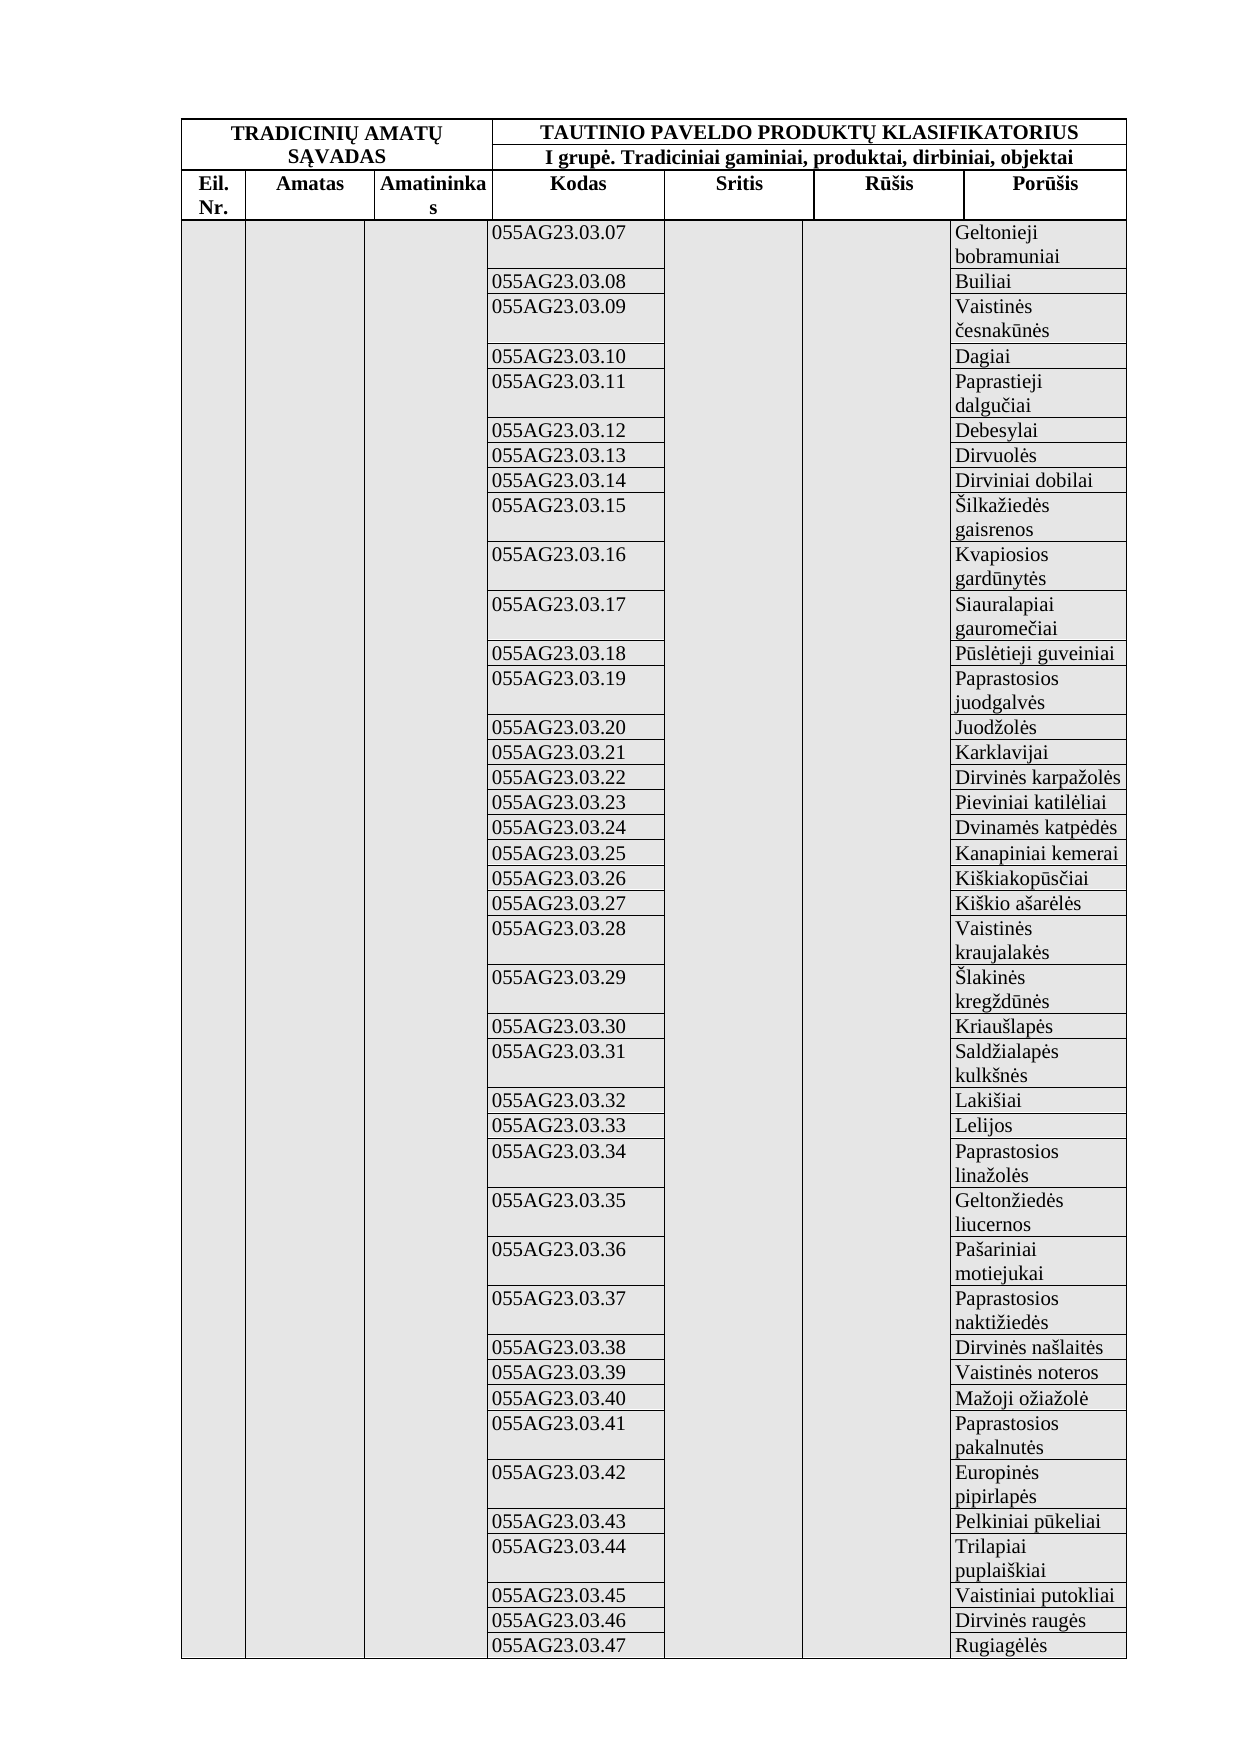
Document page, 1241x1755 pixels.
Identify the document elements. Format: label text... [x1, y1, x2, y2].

table_cell Vaistiniai putokliai [951, 1583, 1126, 1607]
table_cell Rūšis [815, 171, 963, 219]
table_cell 055AG23.03.29 [488, 965, 664, 1013]
table_cell Vaistinės kraujalakės [951, 916, 1126, 964]
table_header TRADICINIŲ AMATŲ SĄVADAS [182, 120, 492, 169]
table_cell Rugiagėlės [951, 1633, 1126, 1657]
table_cell 055AG23.03.22 [488, 765, 664, 789]
table_cell 055AG23.03.14 [488, 468, 664, 492]
table_cell 055AG23.03.35 [488, 1188, 664, 1236]
table_cell 055AG23.03.25 [488, 840, 664, 864]
table_cell 055AG23.03.34 [488, 1139, 664, 1187]
table_cell Vaistinės česnakūnės [951, 294, 1126, 342]
table_cell 055AG23.03.23 [488, 790, 664, 814]
table_cell 055AG23.03.38 [488, 1335, 664, 1359]
table_cell 055AG23.03.31 [488, 1039, 664, 1087]
table_cell 055AG23.03.36 [488, 1237, 664, 1285]
table_cell Kriaušlapės [951, 1014, 1126, 1038]
table_cell [182, 221, 245, 1657]
table_header TAUTINIO PAVELDO PRODUKTŲ KLASIFIKATORIUS [493, 120, 1126, 144]
table_cell Sritis [665, 171, 813, 219]
table_cell Juodžolės [951, 715, 1126, 739]
table_cell Kodas [493, 171, 664, 219]
table_cell Šlakinės kregždūnės [951, 965, 1126, 1013]
table_cell [803, 221, 950, 1657]
table_cell [365, 221, 487, 1657]
table_cell 055AG23.03.15 [488, 493, 664, 541]
table_cell 055AG23.03.09 [488, 294, 664, 342]
table_cell 055AG23.03.19 [488, 666, 664, 714]
table_cell 055AG23.03.46 [488, 1608, 664, 1632]
table_cell 055AG23.03.43 [488, 1509, 664, 1533]
table_cell 055AG23.03.13 [488, 443, 664, 467]
table_cell 055AG23.03.45 [488, 1583, 664, 1607]
table_cell 055AG23.03.33 [488, 1114, 664, 1137]
table_cell Dirvinės karpažolės [951, 765, 1126, 789]
table_cell 055AG23.03.18 [488, 641, 664, 665]
table_cell Lelijos [951, 1114, 1126, 1137]
table_cell 055AG23.03.27 [488, 891, 664, 915]
table_cell Builiai [951, 269, 1126, 293]
table_cell 055AG23.03.40 [488, 1385, 664, 1409]
table_cell Pieviniai katilėliai [951, 790, 1126, 814]
table_cell 055AG23.03.44 [488, 1534, 664, 1582]
table_cell 055AG23.03.12 [488, 418, 664, 442]
table_cell Pašariniai motiejukai [951, 1237, 1126, 1285]
table_cell Amatininkas [375, 171, 492, 219]
table_cell Dagiai [951, 344, 1126, 368]
table_cell Dirvuolės [951, 443, 1126, 467]
table_cell 055AG23.03.39 [488, 1360, 664, 1384]
table_cell 055AG23.03.20 [488, 715, 664, 739]
table_cell Kiškio ašarėlės [951, 891, 1126, 915]
table_cell Eil. Nr. [182, 171, 245, 219]
table_cell Paprastosios juodgalvės [951, 666, 1126, 714]
table_cell I grupė. Tradiciniai gaminiai, produktai, dirbiniai, objektai [493, 145, 1126, 169]
table_cell Dvinamės katpėdės [951, 815, 1126, 839]
table_cell 055AG23.03.21 [488, 740, 664, 764]
table_cell 055AG23.03.41 [488, 1411, 664, 1459]
table_cell Mažoji ožiažolė [951, 1385, 1126, 1409]
table_cell Debesylai [951, 418, 1126, 442]
table_cell [665, 221, 802, 1657]
table_cell Kanapiniai kemerai [951, 840, 1126, 864]
table_cell 055AG23.03.07 [488, 221, 664, 268]
table_cell [246, 221, 364, 1657]
table_cell 055AG23.03.26 [488, 866, 664, 889]
table_cell Pelkiniai pūkeliai [951, 1509, 1126, 1533]
table_cell 055AG23.03.11 [488, 369, 664, 417]
table_cell Paprastosios pakalnutės [951, 1411, 1126, 1459]
table_cell Europinės pipirlapės [951, 1460, 1126, 1508]
table_cell Šilkažiedės gaisrenos [951, 493, 1126, 541]
table_cell Karklavijai [951, 740, 1126, 764]
table_cell 055AG23.03.24 [488, 815, 664, 839]
table_cell 055AG23.03.10 [488, 344, 664, 368]
table_cell 055AG23.03.37 [488, 1286, 664, 1334]
table_cell 055AG23.03.28 [488, 916, 664, 964]
table_cell Paprastosios naktižiedės [951, 1286, 1126, 1334]
table_cell Amatas [246, 171, 374, 219]
table_cell 055AG23.03.47 [488, 1633, 664, 1657]
table_cell Paprastosios linažolės [951, 1139, 1126, 1187]
table_cell Saldžialapės kulkšnės [951, 1039, 1126, 1087]
table_cell Geltonžiedės liucernos [951, 1188, 1126, 1236]
table_cell Siauralapiai gauromečiai [951, 591, 1126, 639]
table_cell 055AG23.03.16 [488, 542, 664, 590]
table_cell Geltonieji bobramuniai [951, 221, 1126, 268]
table_cell 055AG23.03.30 [488, 1014, 664, 1038]
table_cell Dirvinės raugės [951, 1608, 1126, 1632]
table_cell Kvapiosios gardūnytės [951, 542, 1126, 590]
table_cell Porūšis [965, 171, 1126, 219]
table_cell Trilapiai puplaiškiai [951, 1534, 1126, 1582]
table_cell Pūslėtieji guveiniai [951, 641, 1126, 665]
table_cell Lakišiai [951, 1088, 1126, 1112]
table_cell 055AG23.03.32 [488, 1088, 664, 1112]
table_cell Dirvinės našlaitės [951, 1335, 1126, 1359]
table_cell 055AG23.03.08 [488, 269, 664, 293]
table_cell 055AG23.03.42 [488, 1460, 664, 1508]
table_cell 055AG23.03.17 [488, 591, 664, 639]
table_cell Vaistinės noteros [951, 1360, 1126, 1384]
table_cell Kiškiakopūsčiai [951, 866, 1126, 889]
table_cell Paprastieji dalgučiai [951, 369, 1126, 417]
table_cell Dirviniai dobilai [951, 468, 1126, 492]
